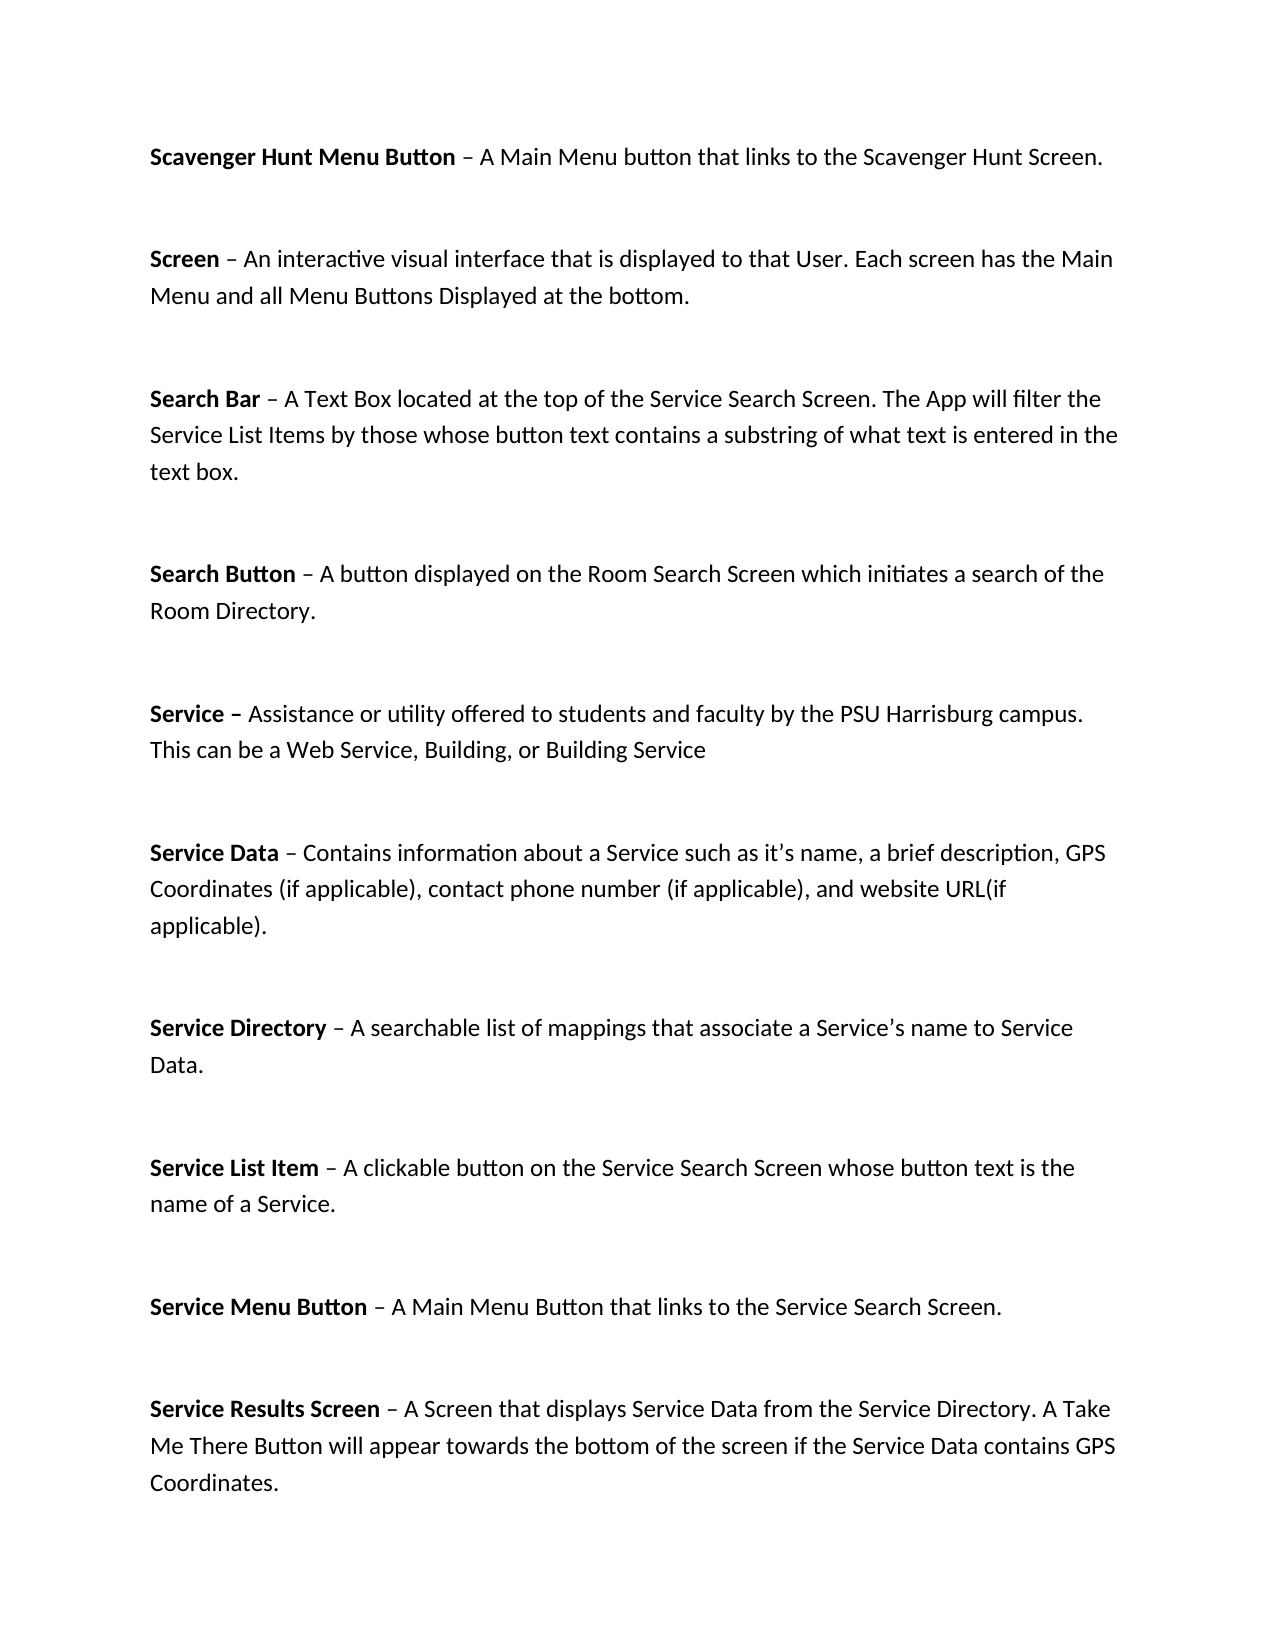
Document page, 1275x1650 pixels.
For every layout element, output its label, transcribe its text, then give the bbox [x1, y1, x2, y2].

text Service Menu Button – A Main Menu Button that links to the Service Search Screen. [150, 1291, 1125, 1321]
text Search Button – A button displayed on the Room Search Screen which initiates a search of the Room Directory. [150, 558, 1125, 626]
text Service Directory – A searchable list of mappings that associate a Service’s name to Service Data. [150, 1013, 1125, 1080]
text Service Data – Contains information about a Service such as it’s name, a brief description, GPS Coordinates (if applicable), contact phone number (if applicable), and website URL(if applicable). [150, 837, 1125, 941]
text Service Results Screen – A Screen that displays Service Data from the Service Directory. A Take Me There Button will appear towards the bottom of the screen if the Service Data contains GPS Coordinates. [150, 1393, 1125, 1497]
text Search Bar – A Text Box located at the top of the Service Search Screen. The App will filter the Service List Items by those whose button text contains a substring of what text is entered in the text box. [150, 383, 1125, 486]
text Service – Assistance or utility offered to students and faculty by the PSU Harrisburg campus. This can be a Web Service, Building, or Building Service [150, 698, 1125, 765]
text Screen – An interactive visual interface that is displayed to that User. Each screen has the Main Menu and all Menu Buttons Displayed at the bottom. [150, 244, 1125, 311]
text Scavenger Hunt Menu Button – A Main Menu button that links to the Scavenger Hunt Screen. [150, 141, 1125, 172]
text Service List Item – A clickable button on the Service Search Screen whose button text is the name of a Service. [150, 1152, 1125, 1219]
